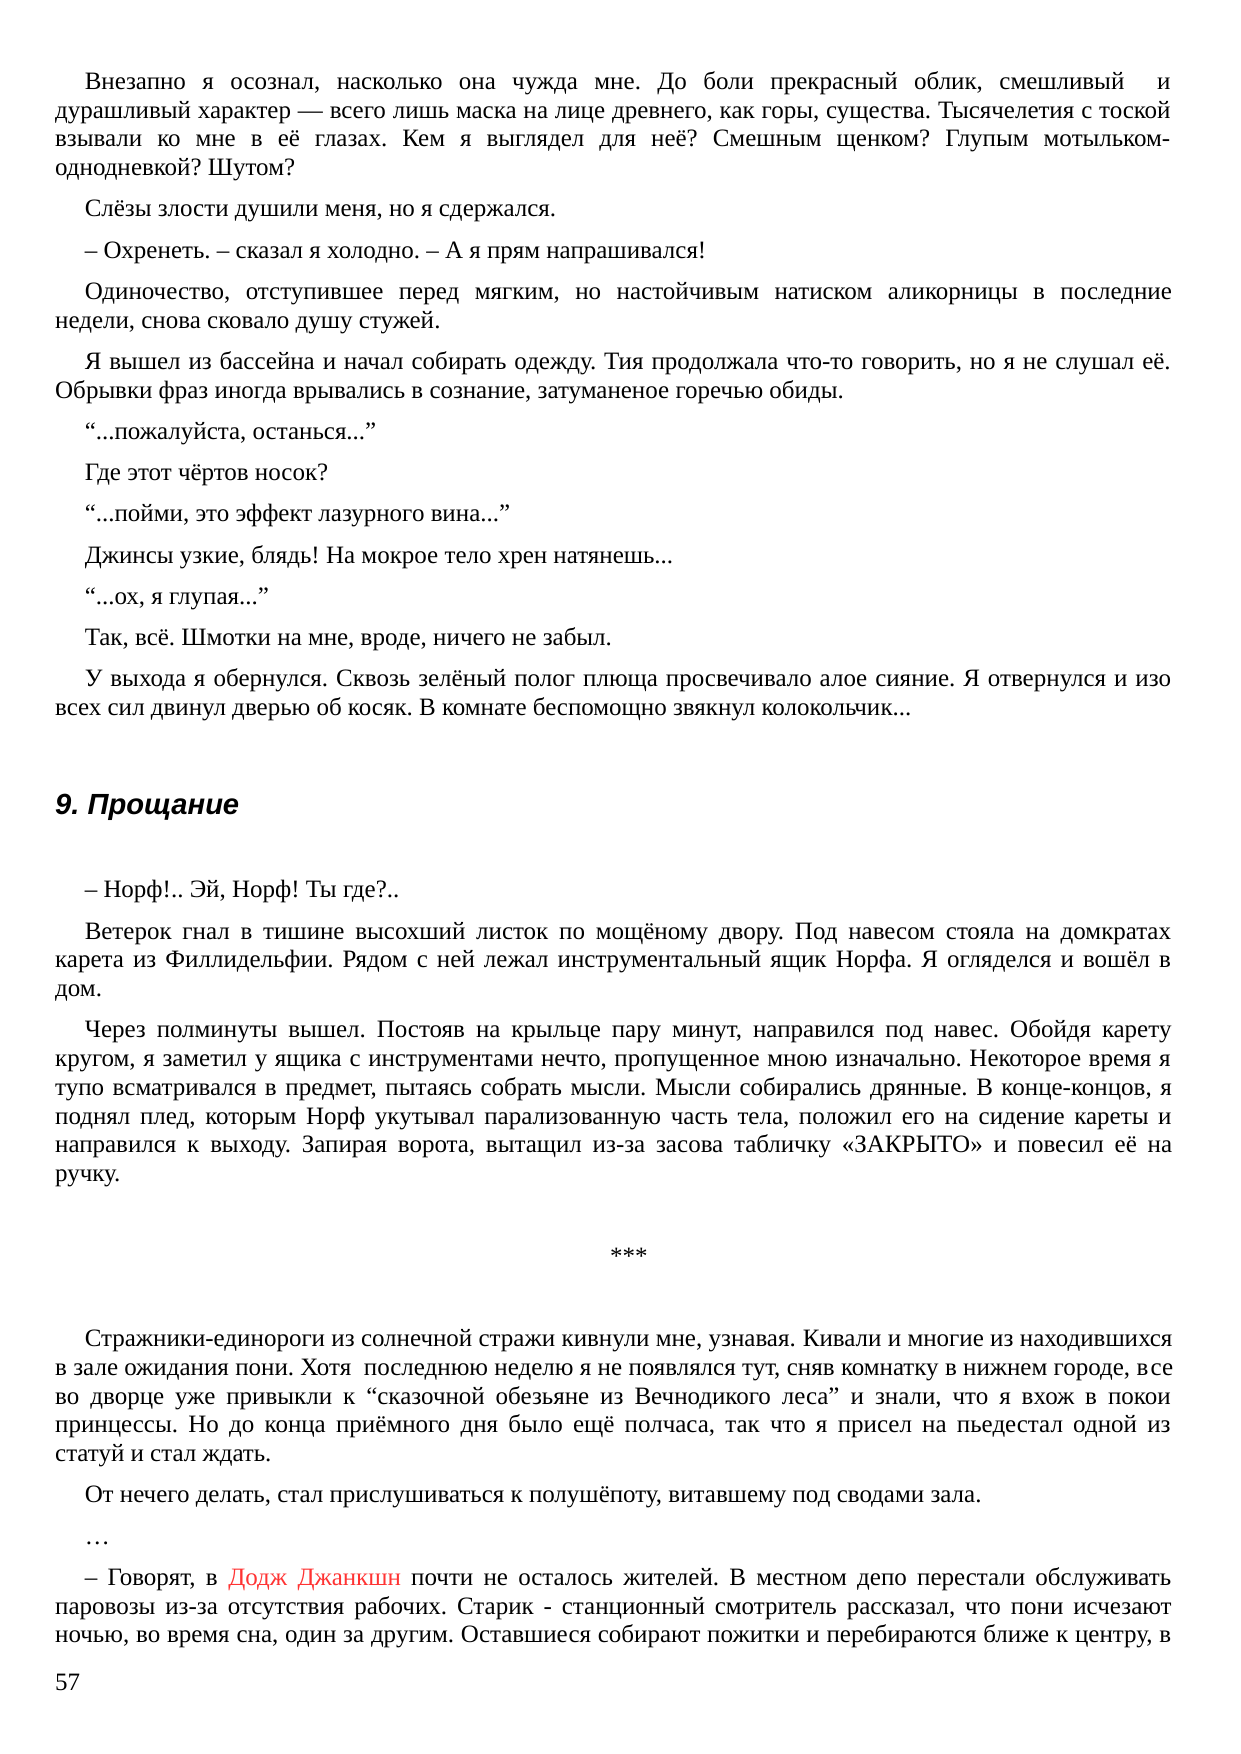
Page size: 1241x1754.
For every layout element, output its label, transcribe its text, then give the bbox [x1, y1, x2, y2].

text Джинсы узкие, блядь! На мокрое тело хрен натянешь... [55, 540, 1173, 568]
text Внезапно я осознал, насколько она чужда мне. До боли прекрасный облик, смешливый и дурашливый характер — всего лишь маска на лице древнего, как горы, существа. Тысячелетия с тоской взывали ко мне в её глазах. Кем я выглядел для неё? Смешным щенком? Глупым мотыльком-однодневкой? Шутом? [55, 66, 1173, 181]
text Через полминуты вышел. Постояв на крыльце пару минут, направился под навес. Обойдя карету кругом, я заметил у ящика с инструментами нечто, пропущенное мною изначально. Некоторое время я тупо всматривался в предмет, пытаясь собрать мысли. Мысли собирались дрянные. В конце-концов, я поднял плед, которым Норф укутывал парализованную часть тела, положил его на сидение кареты и направился к выходу. Запирая ворота, вытащил из-за засова табличку «ЗАКРЫТО» и повесил её на ручку. [55, 1014, 1173, 1187]
text – Говорят, в Додж Джанкшн почти не осталось жителей. В местном депо перестали обслуживать паровозы из-за отсутствия рабочих. Старик - станционный смотритель рассказал, что пони исчезают ночью, во время сна, один за другим. Оставшиеся собирают пожитки и перебираются ближе к центру, в [55, 1562, 1173, 1648]
text Одиночество, отступившее перед мягким, но настойчивым натиском аликорницы в последние недели, снова сковало душу стужей. [55, 276, 1173, 333]
text – Охренеть. – сказал я холодно. – А я прям напрашивался! [55, 235, 1173, 263]
text Ветерок гнал в тишине высохший листок по мощёному двору. Под навесом стояла на домкратах карета из Филлидельфии. Рядом с ней лежал инструментальный ящик Норфа. Я огляделся и вошёл в дом. [55, 916, 1173, 1002]
subtitle 9. Прощание [55, 787, 1173, 821]
text Стражники-единороги из солнечной стражи кивнули мне, узнавая. Кивали и многие из находившихся в зале ожидания пони. Хотя последнюю неделю я не появлялся тут, сняв комнатку в нижнем городе, все во дворце уже привыкли к “сказочной обезьяне из Вечнодикого леса” и знали, что я вхож в покои принцессы. Но до конца приёмного дня было ещё полчаса, так что я присел на пьедестал одной из статуй и стал ждать. [55, 1323, 1173, 1467]
text У выхода я обернулся. Сквозь зелёный полог плюща просвечивало алое сияние. Я отвернулся и изо всех сил двинул дверью об косяк. В комнате беспомощно звякнул колокольчик... [55, 663, 1173, 721]
text … [55, 1521, 1173, 1549]
text От нечего делать, стал прислушиваться к полушёпоту, витавшему под сводами зала. [55, 1479, 1173, 1508]
text – Норф!.. Эй, Норф! Ты где?.. [55, 874, 1173, 903]
text “...пожалуйста, останься...” [55, 416, 1173, 445]
text Слёзы злости душили меня, но я сдержался. [55, 193, 1173, 222]
text “...ох, я глупая...” [55, 581, 1173, 610]
text Так, всё. Шмотки на мне, вроде, ничего не забыл. [55, 622, 1173, 651]
text Где этот чёртов носок? [55, 457, 1173, 486]
text “...пойми, это эффект лазурного вина...” [55, 498, 1173, 527]
text *** [55, 1241, 1173, 1269]
text Я вышел из бассейна и начал собирать одежду. Тия продолжала что-то говорить, но я не слушал её. Обрывки фраз иногда врывались в сознание, затуманеное горечью обиды. [55, 346, 1173, 403]
